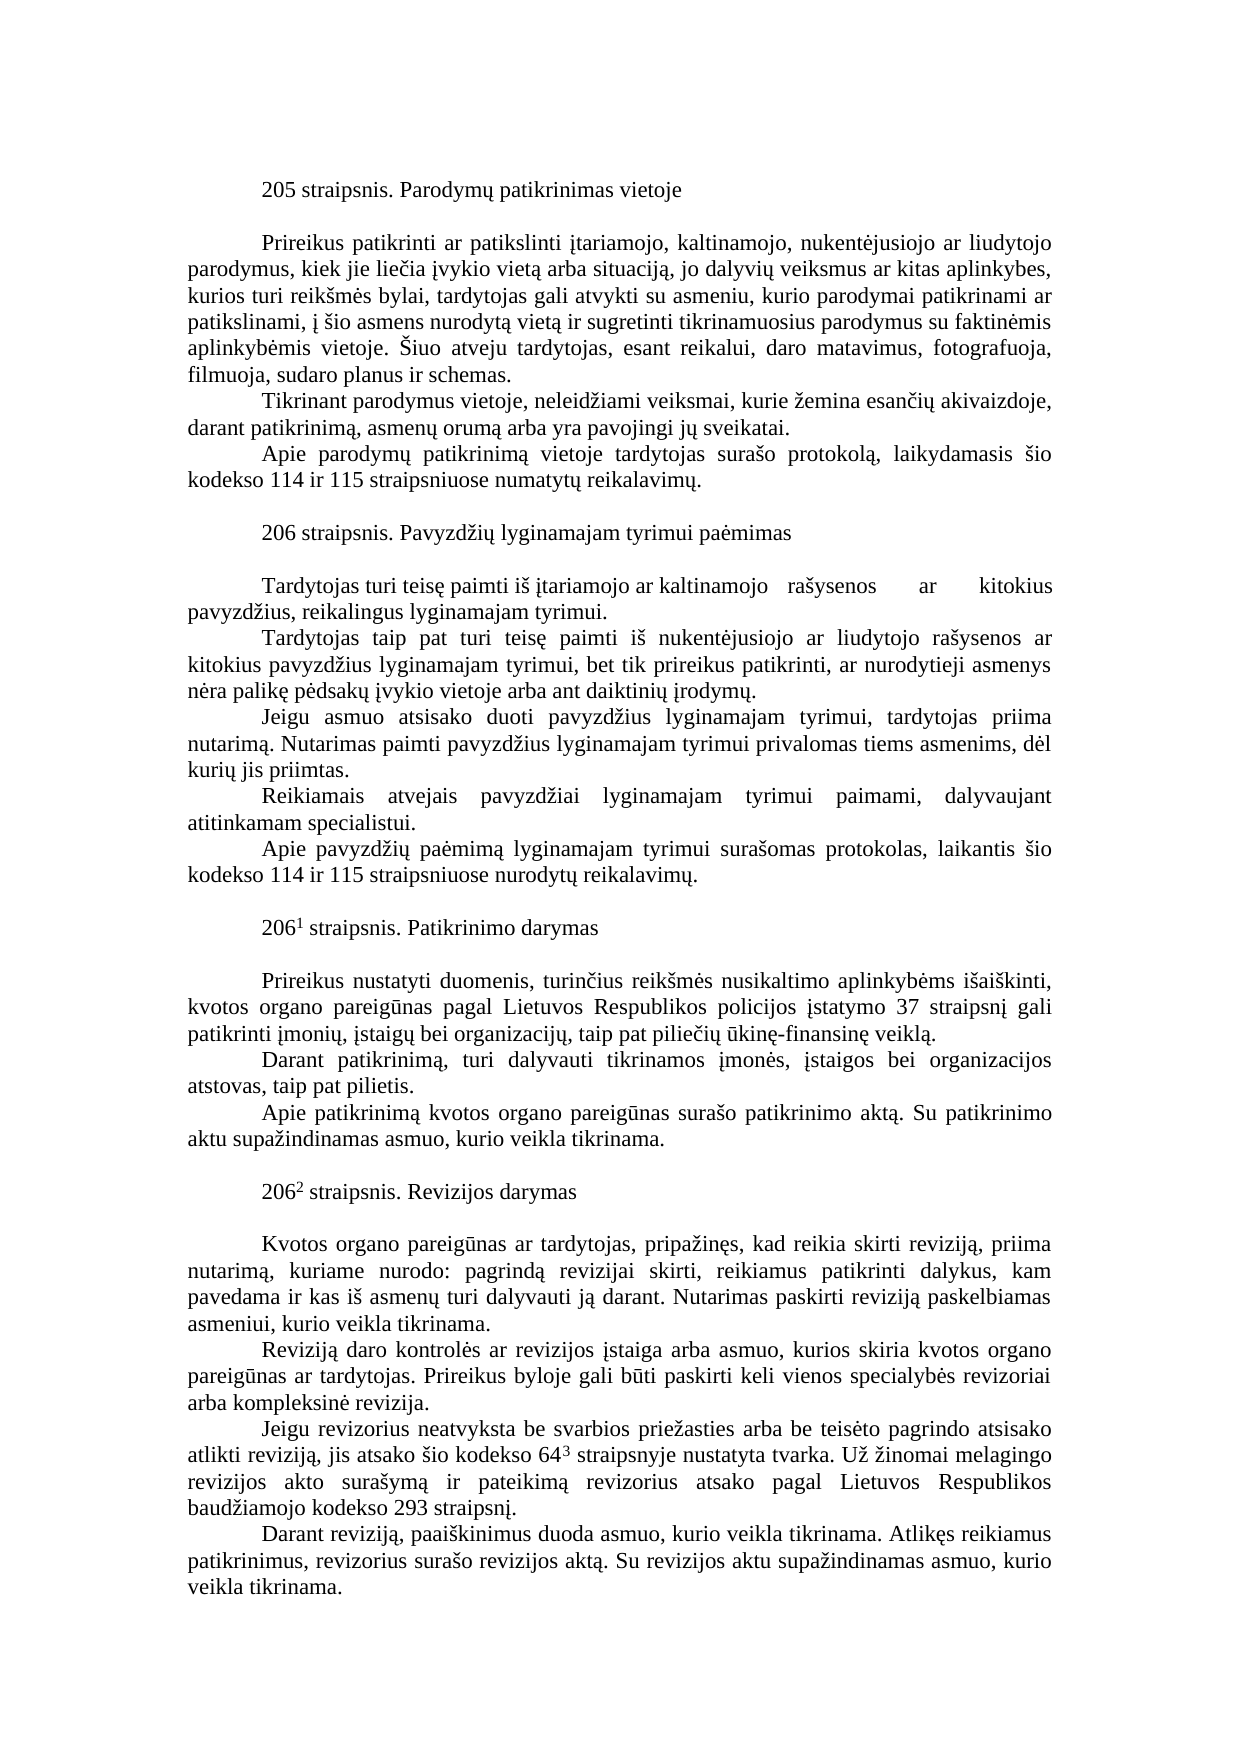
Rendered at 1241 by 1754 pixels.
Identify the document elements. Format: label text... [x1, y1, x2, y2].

text 206 straipsnis. Pavyzdžių lyginamajam tyrimui paėmimas [187, 519, 1053, 545]
text 2061 straipsnis. Patikrinimo darymas [187, 914, 1053, 941]
text Prireikus nustatyti duomenis, turinčius reikšmės nusikaltimo aplinkybėms išaiškinti, kvotos organo pareigūnas pagal Lietuvos Respublikos policijos įstatymo 37 straipsnį gali patikrinti įmonių, įstaigų bei organizacijų, taip pat piliečių ūkinę-finansinę veiklą. [187, 967, 1053, 1046]
text Darant reviziją, paaiškinimus duoda asmuo, kurio veikla tikrinama. Atlikęs reikiamus patikrinimus, revizorius surašo revizijos aktą. Su revizijos aktu supažindinamas asmuo, kurio veikla tikrinama. [187, 1520, 1053, 1599]
text Apie parodymų patikrinimą vietoje tardytojas surašo protokolą, laikydamasis šio kodekso 114 ir 115 straipsniuose numatytų reikalavimų. [187, 440, 1053, 493]
text 2062 straipsnis. Revizijos darymas [187, 1178, 1053, 1204]
text Tardytojas taip pat turi teisę paimti iš nukentėjusiojo ar liudytojo rašysenos ar kitokius pavyzdžius lyginamajam tyrimui, bet tik prireikus patikrinti, ar nurodytieji asmenys nėra palikę pėdsakų įvykio vietoje arba ant daiktinių įrodymų. [187, 624, 1053, 703]
text Apie pavyzdžių paėmimą lyginamajam tyrimui surašomas protokolas, laikantis šio kodekso 114 ir 115 straipsniuose nurodytų reikalavimų. [187, 835, 1053, 888]
text Kvotos organo pareigūnas ar tardytojas, pripažinęs, kad reikia skirti reviziją, priima nutarimą, kuriame nurodo: pagrindą revizijai skirti, reikiamus patikrinti dalykus, kam pavedama ir kas iš asmenų turi dalyvauti ją darant. Nutarimas paskirti reviziją paskelbiamas asmeniui, kurio veikla tikrinama. [187, 1231, 1053, 1336]
text Apie patikrinimą kvotos organo pareigūnas surašo patikrinimo aktą. Su patikrinimo aktu supažindinamas asmuo, kurio veikla tikrinama. [187, 1099, 1053, 1151]
text Tardytojas turi teisę paimti iš įtariamojo ar kaltinamojo rašysenos ar kitokius pavyzdžius, reikalingus lyginamajam tyrimui. [187, 572, 1053, 624]
text Reviziją daro kontrolės ar revizijos įstaiga arba asmuo, kurios skiria kvotos organo pareigūnas ar tardytojas. Prireikus byloje gali būti paskirti keli vienos specialybės revizoriai arba kompleksinė revizija. [187, 1336, 1053, 1415]
text Reikiamais atvejais pavyzdžiai lyginamajam tyrimui paimami, dalyvaujant atitinkamam specialistui. [187, 782, 1053, 835]
text Tikrinant parodymus vietoje, neleidžiami veiksmai, kurie žemina esančių akivaizdoje, darant patikrinimą, asmenų orumą arba yra pavojingi jų sveikatai. [187, 387, 1053, 440]
text Jeigu asmuo atsisako duoti pavyzdžius lyginamajam tyrimui, tardytojas priima nutarimą. Nutarimas paimti pavyzdžius lyginamajam tyrimui privalomas tiems asmenims, dėl kurių jis priimtas. [187, 703, 1053, 782]
text Prireikus patikrinti ar patikslinti įtariamojo, kaltinamojo, nukentėjusiojo ar liudytojo parodymus, kiek jie liečia įvykio vietą arba situaciją, jo dalyvių veiksmus ar kitas aplinkybes, kurios turi reikšmės bylai, tardytojas gali atvykti su asmeniu, kurio parodymai patikrinami ar patikslinami, į šio asmens nurodytą vietą ir sugretinti tikrinamuosius parodymus su faktinėmis aplinkybėmis vietoje. Šiuo atveju tardytojas, esant reikalui, daro matavimus, fotografuoja, filmuoja, sudaro planus ir schemas. [187, 229, 1053, 387]
text 205 straipsnis. Parodymų patikrinimas vietoje [187, 176, 1053, 203]
text Jeigu revizorius neatvyksta be svarbios priežasties arba be teisėto pagrindo atsisako atlikti reviziją, jis atsako šio kodekso 643 straipsnyje nustatyta tvarka. Už žinomai melagingo revizijos akto surašymą ir pateikimą revizorius atsako pagal Lietuvos Respublikos baudžiamojo kodekso 293 straipsnį. [187, 1415, 1053, 1520]
text Darant patikrinimą, turi dalyvauti tikrinamos įmonės, įstaigos bei organizacijos atstovas, taip pat pilietis. [187, 1046, 1053, 1099]
